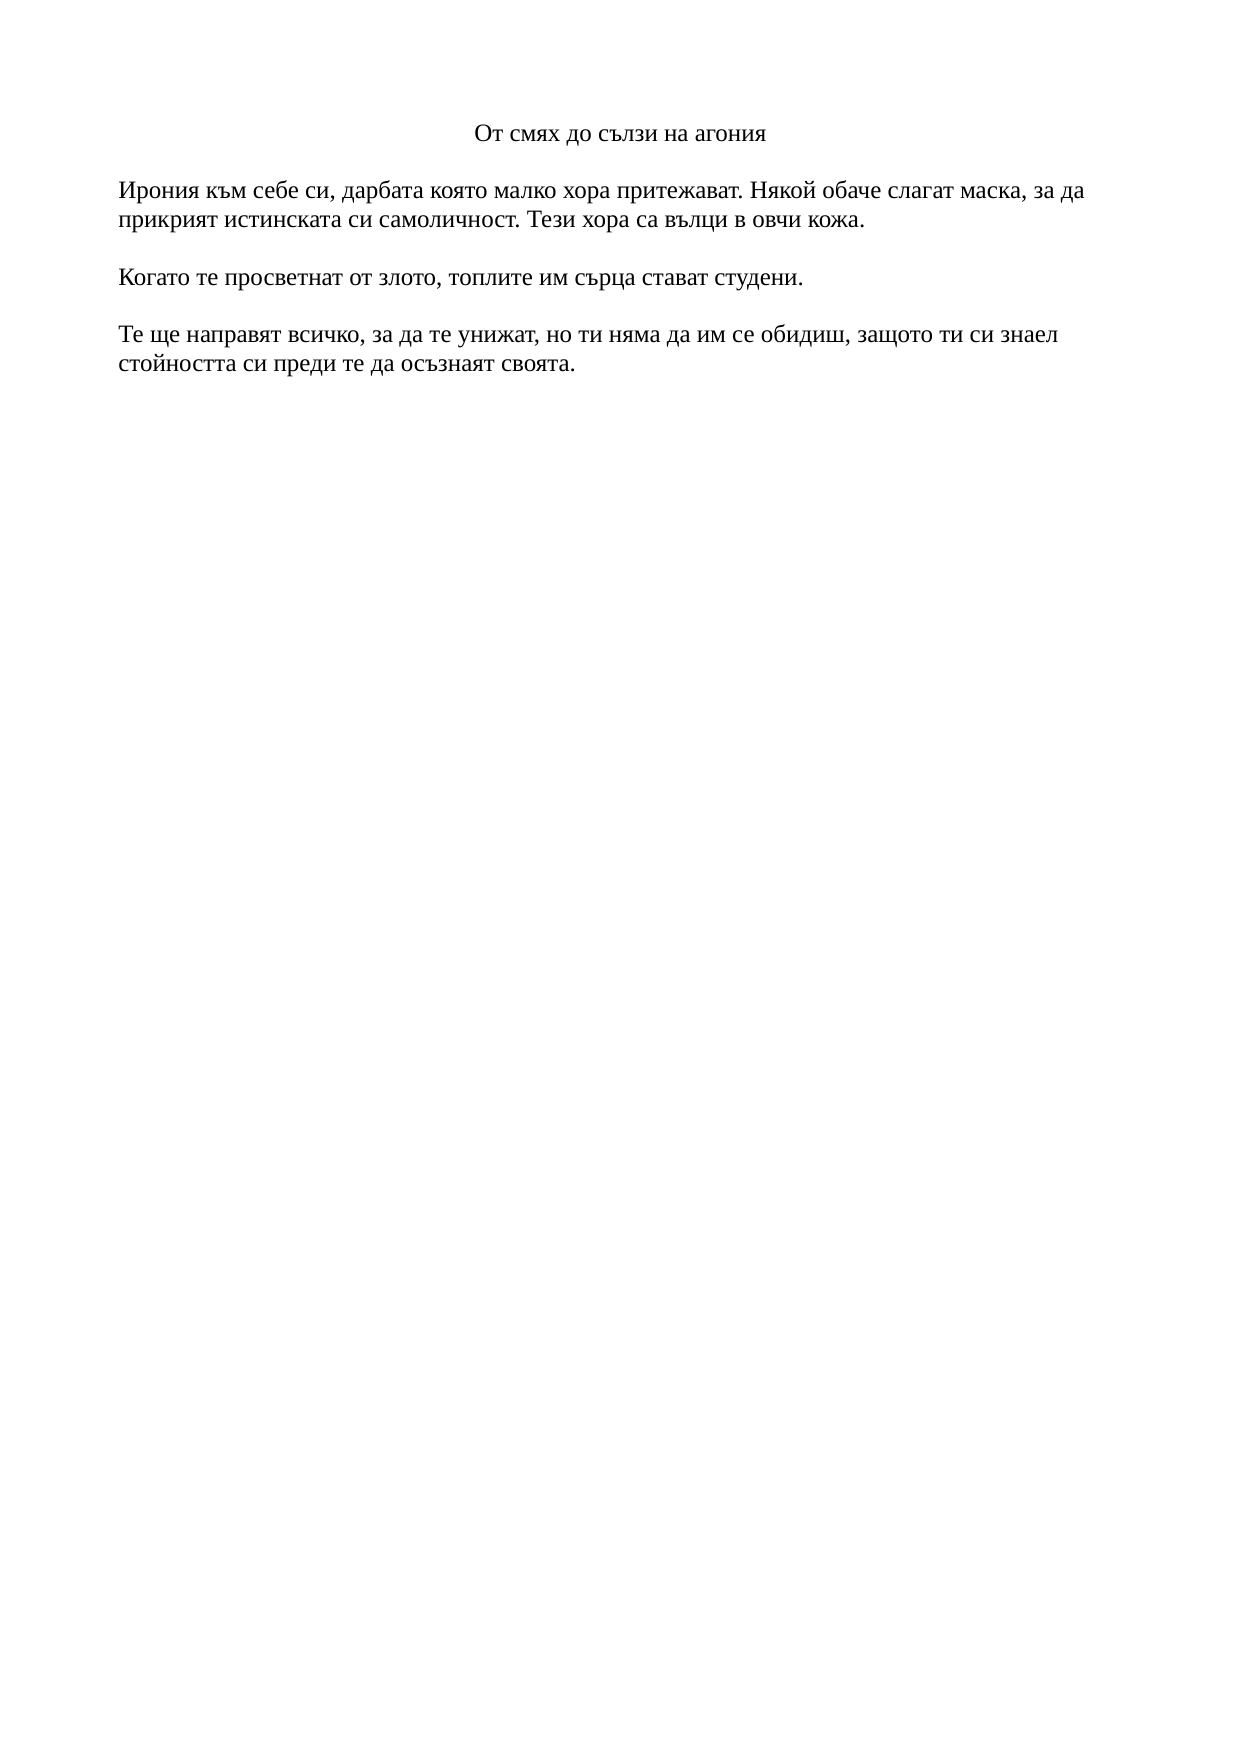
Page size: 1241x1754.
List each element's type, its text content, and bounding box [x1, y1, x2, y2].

text Ирония към себе си, дарбата която малко хора притежават. Някой обаче слагат маскa, за да прикрият истинската си самоличност. Тези хора са вълци в овчи кожа. [118, 176, 1122, 233]
text От смях до сълзи на агония [118, 118, 1122, 147]
text Те ще направят всичко, за да те унижат, но ти няма да им се обидиш, защото ти си знаел стойността си преди те да осъзнаят своята. [118, 319, 1122, 377]
text Когато те просветнат от злото, топлите им сърца стават студени. [118, 262, 1122, 291]
